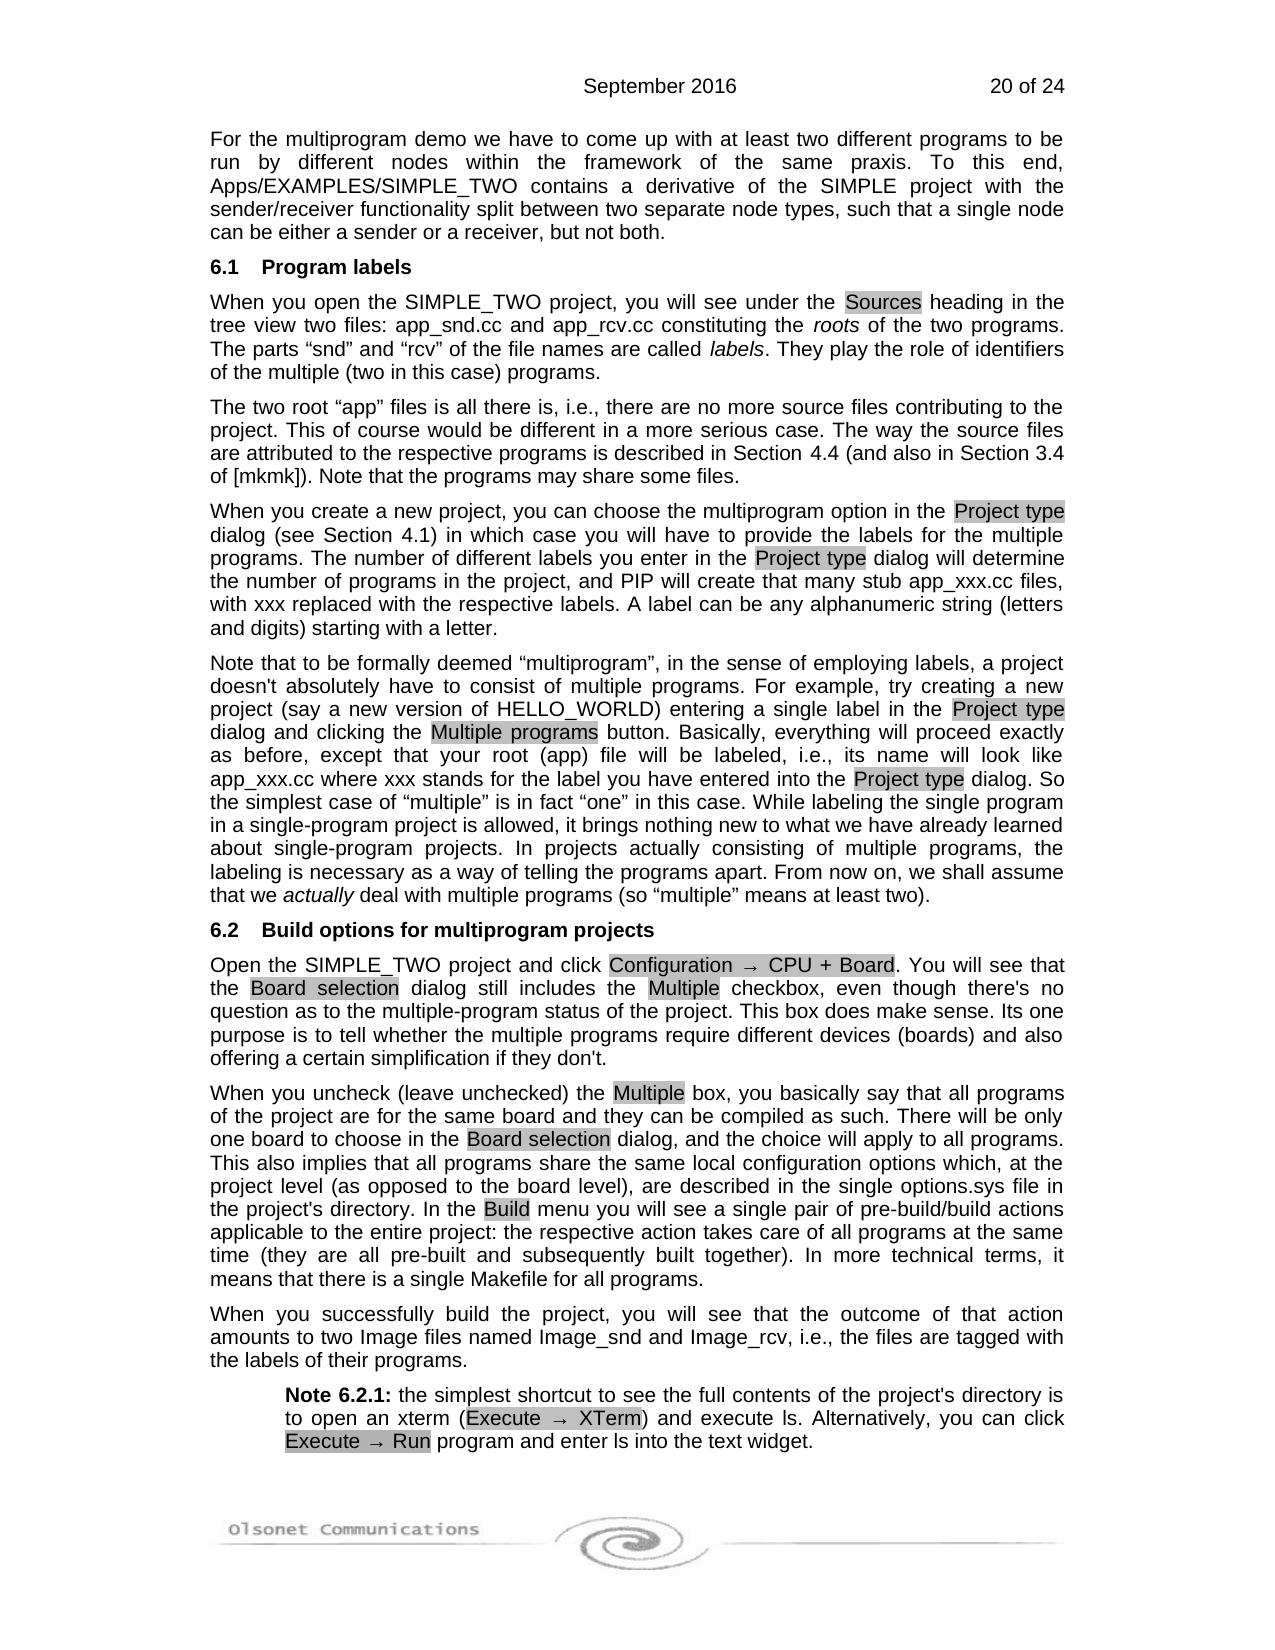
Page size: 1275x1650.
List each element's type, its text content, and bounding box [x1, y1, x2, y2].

text When you create a new project, you can choose the multiprogram option in the Project type dialog (see Section 4.1) in which case you will have to provide the labels for the multiple programs. The number of different labels you enter in the Project type dialog will determine the number of programs in the project, and PIP will create that many stub app_xxx.cc files, with xxx replaced with the respective labels. A label can be any alphanumeric string (letters and digits) starting with a letter. [210, 500, 1065, 639]
text The two root “app” files is all there is, i.e., there are no more source files contributing to the project. This of course would be different in a more serious case. The way the source files are attributed to the respective programs is described in Section 4.4 (and also in Section 3.4 of [mkmk]). Note that the programs may share some files. [210, 395, 1065, 488]
text For the multiprogram demo we have to come up with at least two different programs to be run by different nodes within the framework of the same praxis. To this end, Apps/EXAMPLES/SIMPLE_TWO contains a derivative of the SIMPLE project with the sender/receiver functionality split between two separate node types, such that a single node can be either a sender or a receiver, but not both. [210, 128, 1065, 244]
text When you open the SIMPLE_TWO project, you will see under the Sources heading in the tree view two files: app_snd.cc and app_rcv.cc constituting the roots of the two programs. The parts “snd” and “rcv” of the file names are called labels. They play the role of identifiers of the multiple (two in this case) programs. [210, 291, 1065, 383]
text When you successfully build the project, you will see that the outcome of that action amounts to two Image files named Image_snd and Image_rcv, i.e., the files are tagged with the labels of their programs. [210, 1302, 1065, 1372]
text Open the SIMPLE_TWO project and click Configuration → CPU + Board. You will see that the Board selection dialog still includes the Multiple checkbox, even though there's no question as to the multiple-program status of the project. This box does make sense. Its one purpose is to tell whether the multiple programs require different devices (boards) and also offering a certain simplification if they don't. [210, 953, 1065, 1069]
text When you uncheck (leave unchecked) the Multiple box, you basically say that all programs of the project are for the same board and they can be compiled as such. There will be only one board to choose in the Board selection dialog, and the choice will apply to all programs. This also implies that all programs share the same local configuration options which, at the project level (as opposed to the board level), are described in the single options.sys file in the project's directory. In the Build menu you will see a single pair of pre-build/build actions applicable to the entire project: the respective action takes care of all programs at the same time (they are all pre-built and subsequently built together). In more technical terms, it means that there is a single Makefile for all programs. [210, 1081, 1065, 1290]
subtitle Build options for multiprogram projects [210, 918, 1065, 942]
subtitle Program labels [210, 256, 1065, 279]
text Note that to be formally deemed “multiprogram”, in the sense of employing labels, a project doesn't absolutely have to consist of multiple programs. For example, try creating a new project (say a new version of HELLO_WORLD) entering a single label in the Project type dialog and clicking the Multiple programs button. Basically, everything will proceed exactly as before, except that your root (app) file will be labeled, i.e., its name will look like app_xxx.cc where xxx stands for the label you have entered into the Project type dialog. So the simplest case of “multiple” is in fact “one” in this case. While labeling the single program in a single-program project is allowed, it brings nothing new to what we have already learned about single-program projects. In projects actually consisting of multiple programs, the labeling is necessary as a way of telling the programs apart. From now on, we shall assume that we actually deal with multiple programs (so “multiple” means at least two). [210, 651, 1065, 907]
text Note 6.2.1: the simplest shortcut to see the full contents of the project's directory is to open an xterm (Execute → XTerm) and execute ls. Alternatively, you can click Execute → Run program and enter ls into the text widget. [285, 1384, 1065, 1453]
picture [210, 1501, 1065, 1593]
